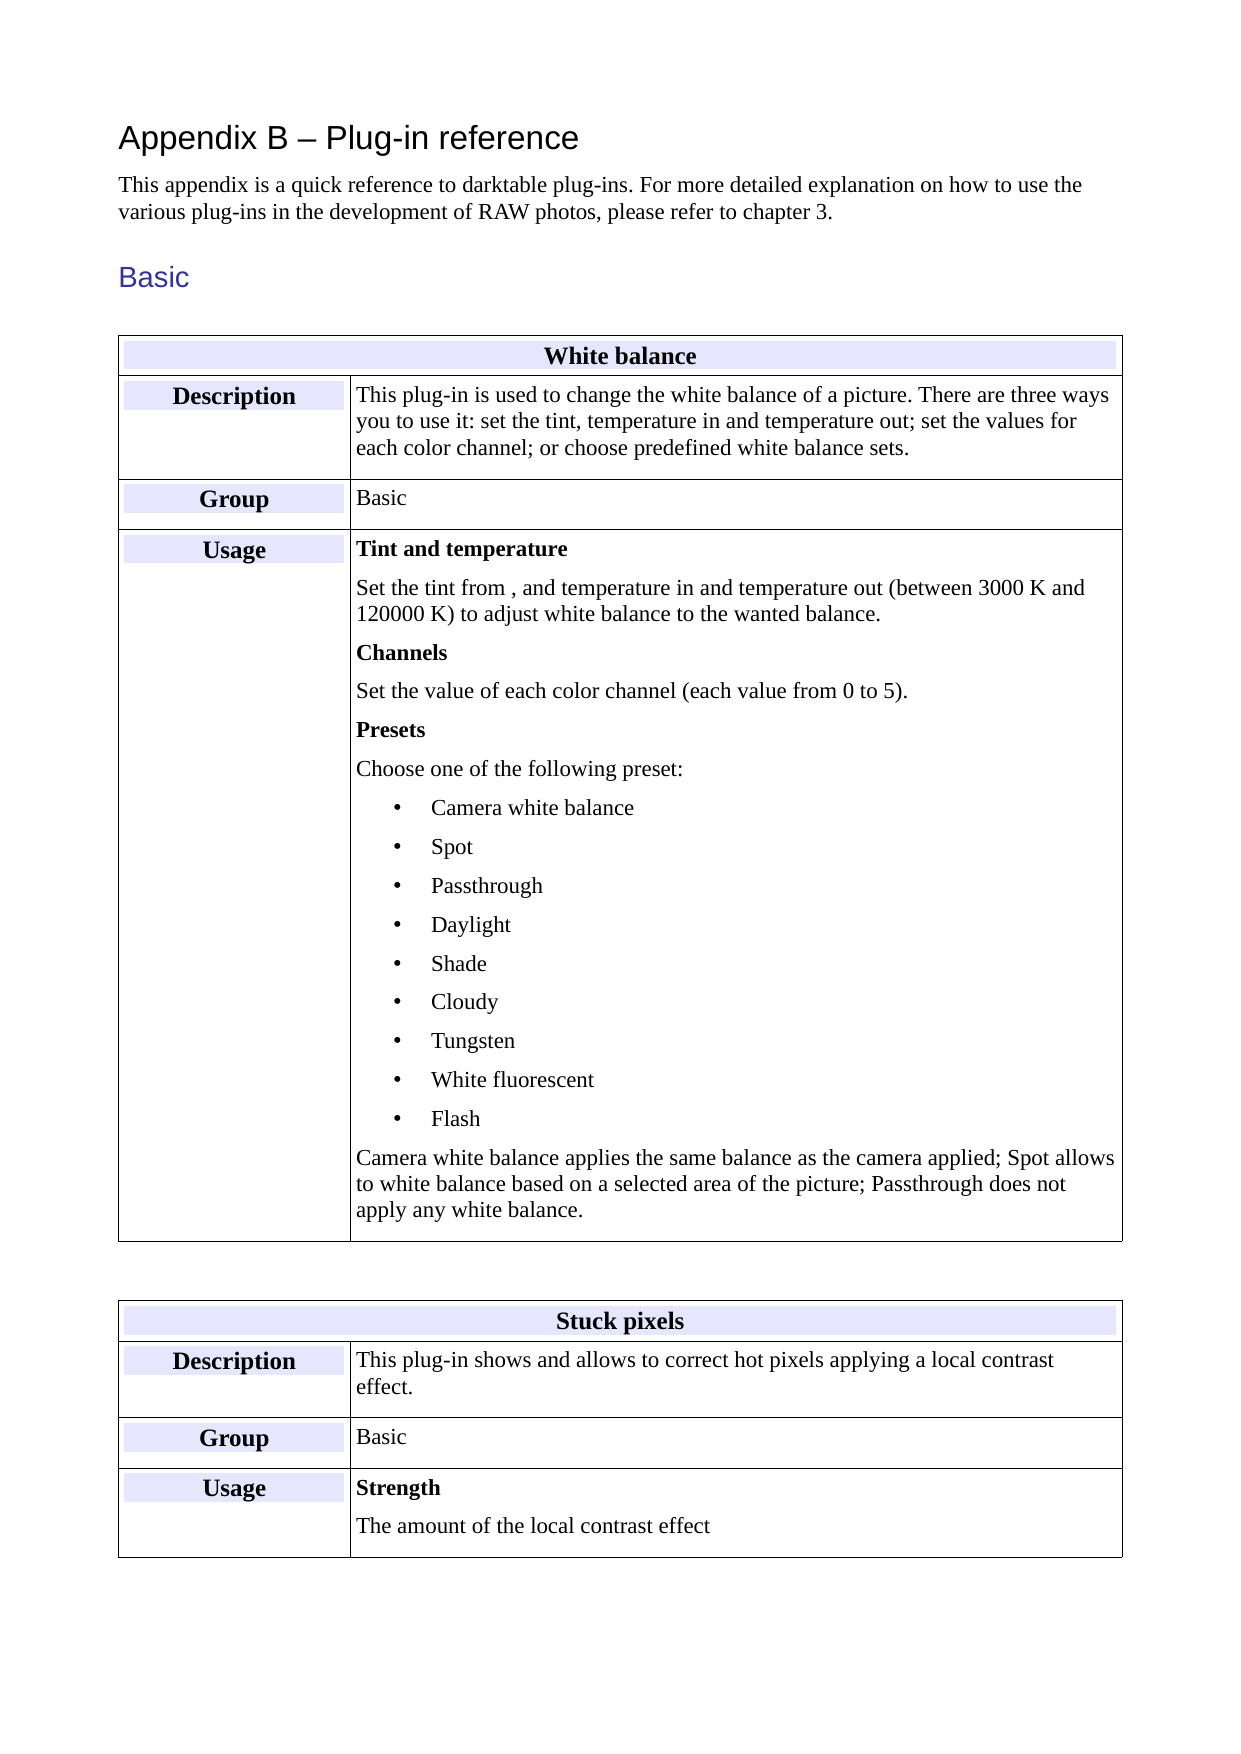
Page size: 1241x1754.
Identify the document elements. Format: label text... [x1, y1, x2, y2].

table_cell This plug-in shows and allows to correct hot pixels applying a local contrast effect. [351, 1342, 1122, 1417]
table_header White balance [119, 336, 1122, 375]
table_cell Tint and temperature Set the tint from , and temperature in and temperature out (between 3000 K and 120000 K) to adjust white balance to the wanted balance. Channels Set the value of each color channel (each value from 0 to 5). Presets Choose one of the following preset: Camera white balance Spot Passthrough Daylight Shade Cloudy Tungsten White fluorescent Flash Camera white balance applies the same balance as the camera applied; Spot allows to white balance based on a selected area of the picture; Passthrough does not apply any white balance. [351, 530, 1122, 1241]
subtitle Basic [118, 260, 1122, 294]
table_cell This plug-in is used to change the white balance of a picture. There are three ways you to use it: set the tint, temperature in and temperature out; set the values for each color channel; or choose predefined white balance sets. [351, 376, 1122, 478]
table_cell Group [119, 480, 350, 529]
table_cell Group [119, 1418, 350, 1468]
table_cell Description [119, 1342, 350, 1417]
table_cell Basic [351, 1418, 1122, 1468]
table_cell Description [119, 376, 350, 478]
table_cell Strength The amount of the local contrast effect [351, 1469, 1122, 1557]
subtitle Appendix B – Plug-in reference [118, 118, 1122, 157]
table_cell Basic [351, 480, 1122, 529]
table_cell Usage [119, 530, 350, 1241]
table_header Stuck pixels [119, 1301, 1122, 1341]
text This appendix is a quick reference to darktable plug-ins. For more detailed explanation on how to use the various plug-ins in the development of RAW photos, please refer to chapter 3. [118, 171, 1122, 224]
table_cell Usage [119, 1469, 350, 1557]
